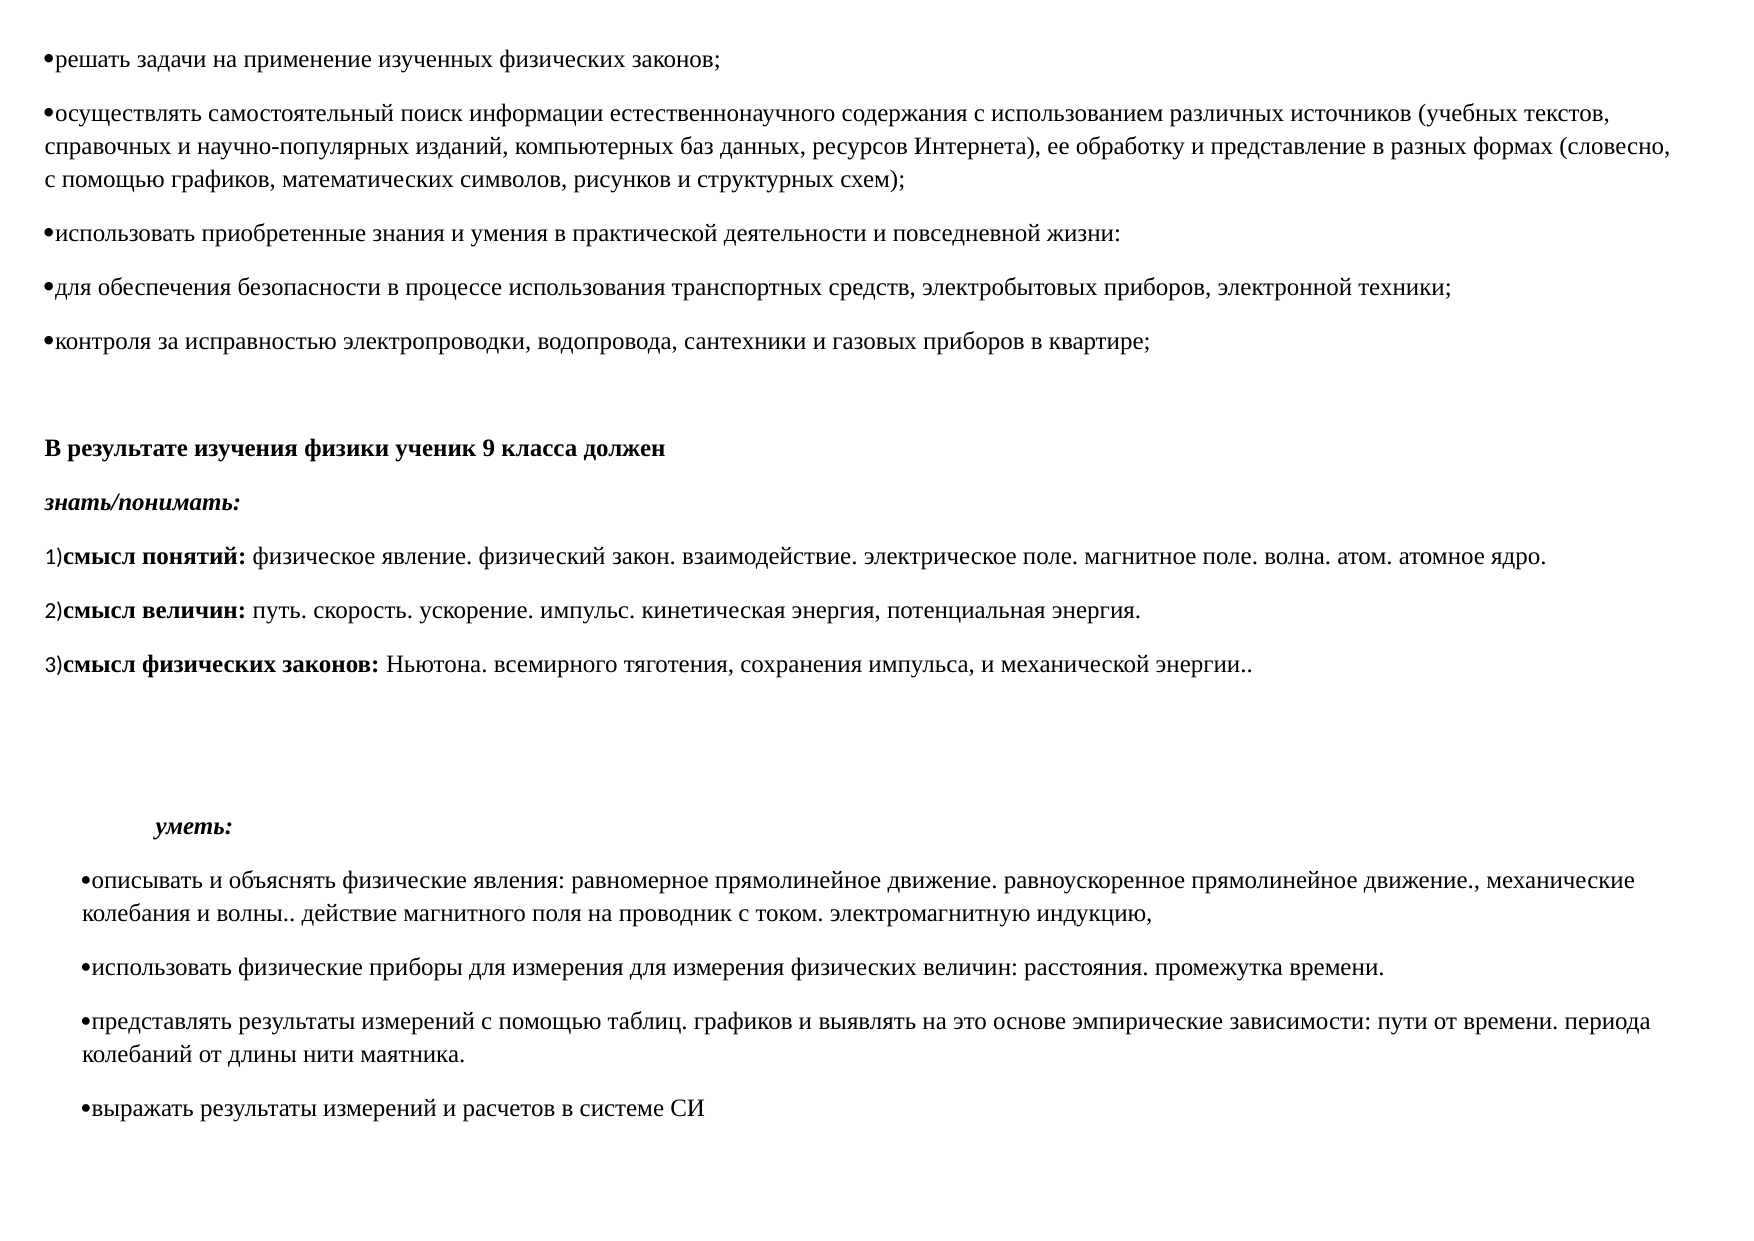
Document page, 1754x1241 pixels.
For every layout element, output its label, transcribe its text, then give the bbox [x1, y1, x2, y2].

text В результате изучения физики ученик 9 класса должен [44, 433, 1683, 462]
list контроля за исправностью электропроводки, водопровода, сантехники и газовых приборов в квартире; [44, 326, 1683, 354]
text знать/понимать: [44, 487, 1683, 516]
list выражать результаты измерений и расчетов в системе СИ [82, 1093, 1683, 1122]
list описывать и объяснять физические явления: равномерное прямолинейное движение. равноускоренное прямолинейное движение., механические колебания и волны.. действие магнитного поля на проводник с током. электромагнитную индукцию, [82, 865, 1683, 927]
list использовать приобретенные знания и умения в практической деятельности и повседневной жизни: [44, 218, 1683, 247]
list осуществлять самостоятельный поиск информации естественнонаучного содержания с использованием различных источников (учебных текстов, справочных и научно-популярных изданий, компьютерных баз данных, ресурсов Интернета), ее обработку и представление в разных формах (словесно, с помощью графиков, математических символов, рисунков и структурных схем); [44, 98, 1683, 193]
list решать задачи на применение изученных физических законов; [44, 44, 1683, 73]
list смысл величин: путь. скорость. ускорение. импульс. кинетическая энергия, потенциальная энергия. [44, 595, 1683, 624]
list смысл понятий: физическое явление. физический закон. взаимодействие. электрическое поле. магнитное поле. волна. атом. атомное ядро. [44, 541, 1683, 570]
list смысл физических законов: Ньютона. всемирного тяготения, сохранения импульса, и механической энергии.. [44, 649, 1683, 679]
list для обеспечения безопасности в процессе использования транспортных средств, электробытовых приборов, электронной техники; [44, 272, 1683, 301]
list использовать физические приборы для измерения для измерения физических величин: расстояния. промежутка времени. [82, 952, 1683, 981]
text уметь: [155, 811, 1683, 840]
list представлять результаты измерений с помощью таблиц. графиков и выявлять на это основе эмпирические зависимости: пути от времени. периода колебаний от длины нити маятника. [82, 1006, 1683, 1068]
